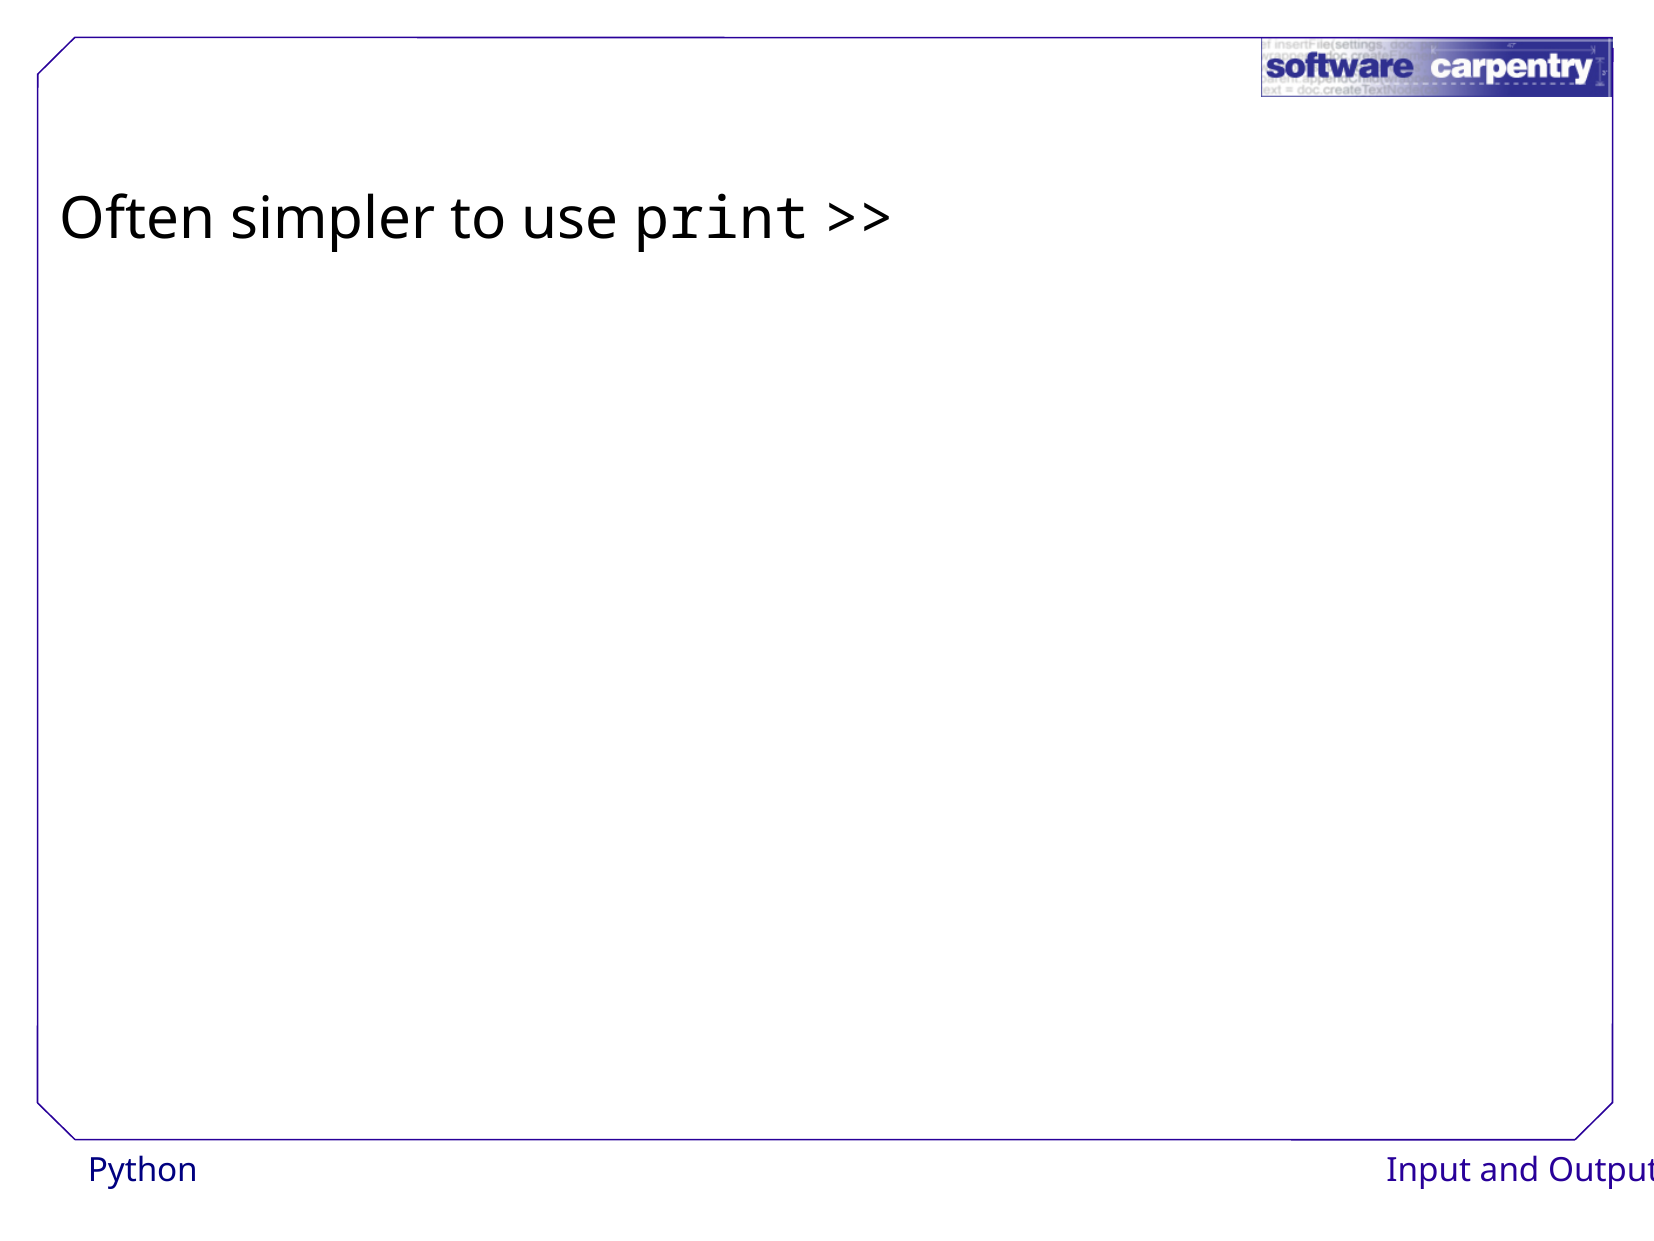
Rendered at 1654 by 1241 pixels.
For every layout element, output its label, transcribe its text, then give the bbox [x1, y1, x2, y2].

text_box Often simpler to use print >> [45, 138, 1060, 259]
picture [1261, 39, 1613, 97]
